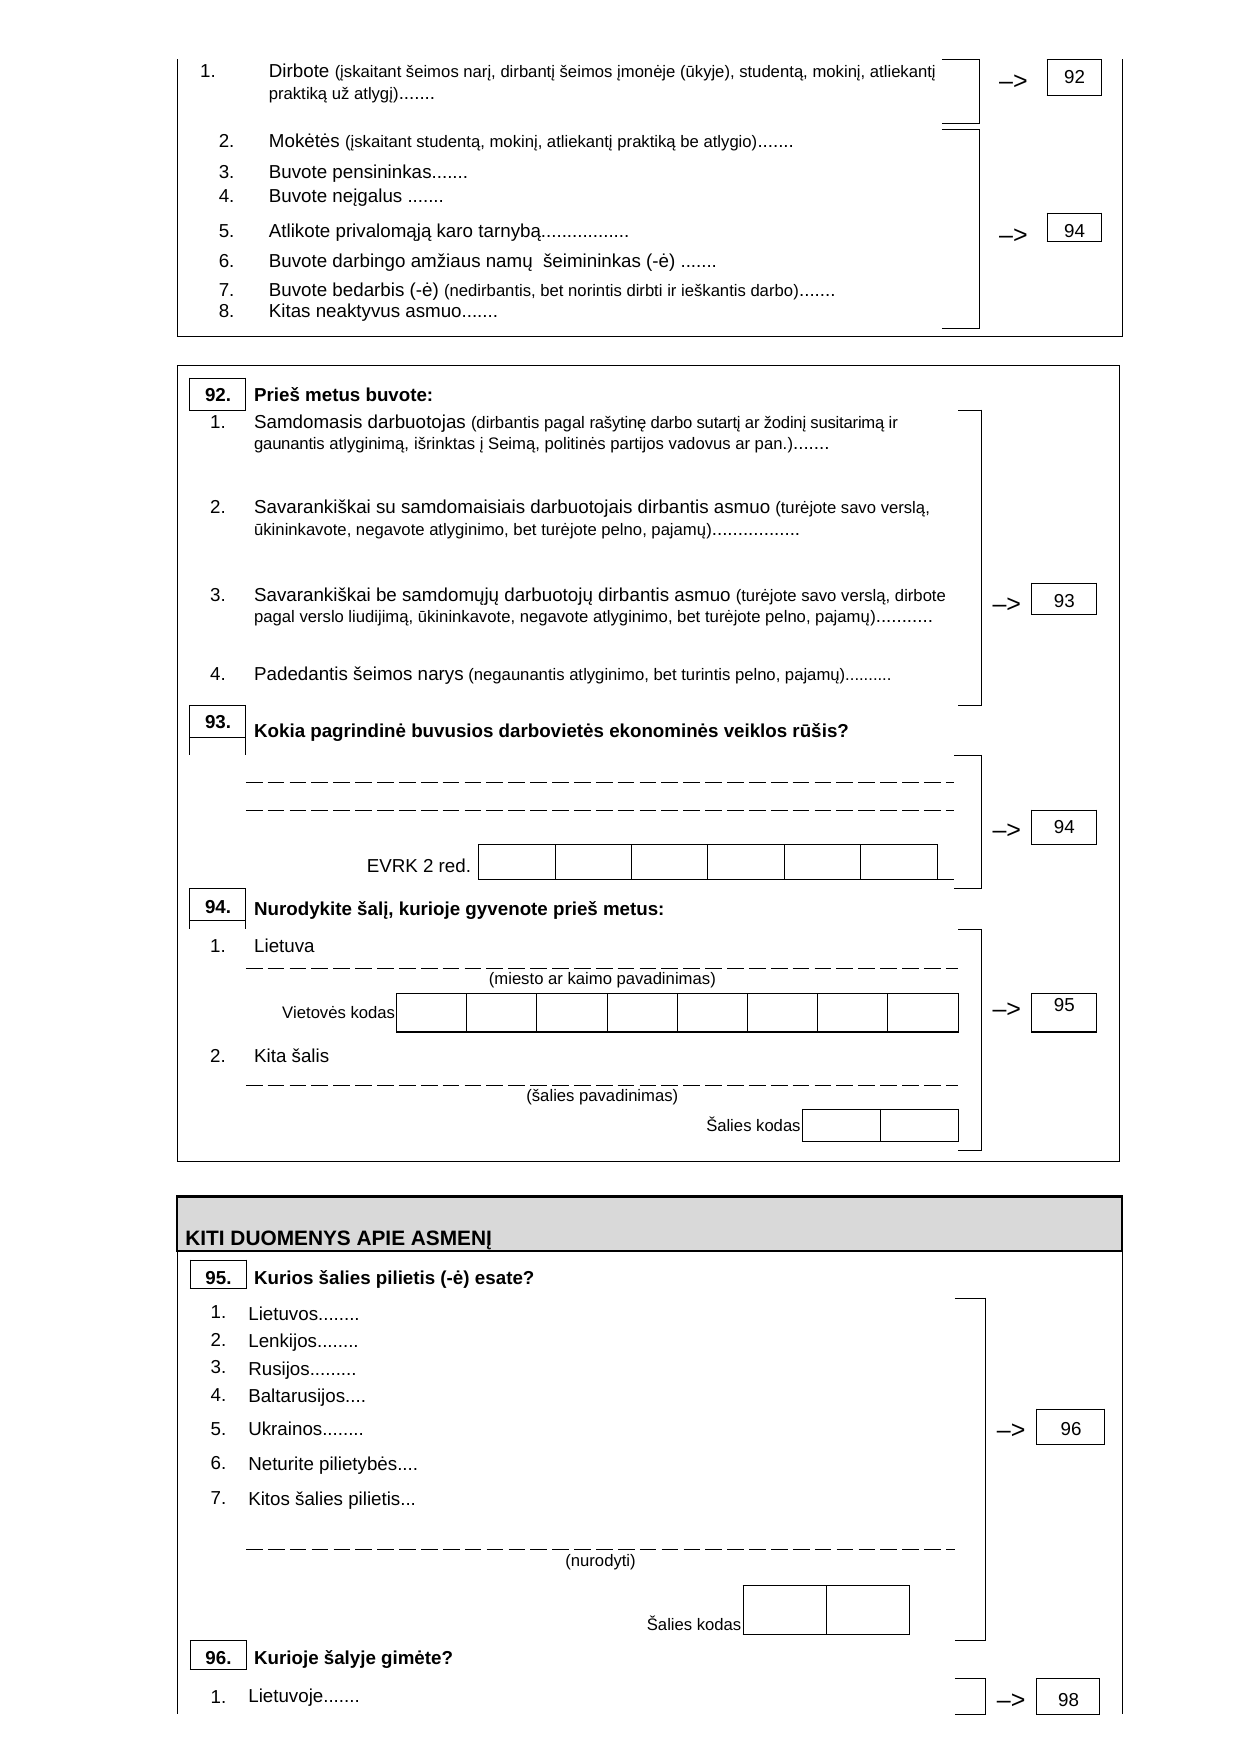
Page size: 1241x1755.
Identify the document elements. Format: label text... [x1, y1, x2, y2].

table_cell [1105, 1288, 1122, 1297]
table_cell [708, 845, 784, 879]
table_cell [958, 663, 981, 705]
table_cell [1037, 1381, 1100, 1408]
table_cell [1037, 1252, 1078, 1259]
table_cell [1101, 123, 1122, 129]
table_cell [1097, 929, 1119, 968]
table_cell [1037, 1640, 1100, 1669]
table_cell [986, 1515, 995, 1549]
table_cell [178, 250, 192, 275]
table_cell [178, 1634, 190, 1640]
table_cell 92 [1048, 60, 1101, 95]
table_cell [537, 994, 607, 1031]
table_cell Ukrainos........ [246, 1409, 955, 1444]
table_cell Savarankiškai su samdomaisiais darbuotojais dirbantis asmuo (turėjote savo verslą, ūkininkavote, negavote atlyginimo, bet turėjote pelno, pajamų)................. [246, 496, 981, 582]
table_cell [1037, 1445, 1105, 1480]
table_cell Kurios šalies pilietis (-ė) esate? [247, 1260, 955, 1288]
table_cell [178, 1585, 190, 1634]
table_cell (miesto ar kaimo pavadinimas) [246, 968, 958, 993]
table_cell [995, 1669, 1037, 1678]
table_cell [178, 328, 192, 336]
table_cell [818, 994, 887, 1031]
table_cell [995, 1288, 1037, 1297]
table_cell Samdomasis darbuotojas (dirbantis pagal rašytinę darbo sutartį ar žodinį susitarimą ir gaunantis atlyginimą, išrinktas į Seimą, politinės partijos vadovus ar pan.)....... [246, 410, 958, 496]
table_cell [178, 129, 192, 158]
table_cell [1047, 250, 1101, 275]
table_cell [1097, 968, 1119, 993]
table_cell [246, 810, 954, 844]
table_cell Atlikote privalomąją karo tarnybą................. [261, 213, 942, 250]
table_cell [178, 1085, 190, 1109]
table_cell [785, 845, 860, 879]
table_cell 4. [190, 663, 246, 705]
table_cell [178, 1444, 190, 1480]
table_cell [1047, 185, 1101, 213]
table_cell 96 [1037, 1410, 1104, 1444]
table_cell [1047, 328, 1101, 336]
table_cell [955, 1299, 985, 1326]
table_cell [632, 845, 707, 879]
table_cell [1032, 615, 1097, 663]
table_cell [982, 1085, 1032, 1109]
table_cell 94 [1048, 214, 1101, 241]
table_cell [942, 185, 979, 213]
table_cell [246, 1515, 955, 1549]
table_cell [827, 1586, 909, 1634]
table_cell [246, 755, 954, 782]
table_cell [178, 1381, 190, 1408]
table_cell [1101, 59, 1122, 123]
table_cell [861, 845, 937, 879]
table_cell [942, 213, 979, 250]
table_cell [1100, 1381, 1122, 1408]
table_cell [1037, 1634, 1100, 1640]
table_cell [986, 1585, 1037, 1634]
table_cell [955, 1354, 985, 1381]
table_cell [985, 1260, 1037, 1288]
table_cell [986, 1549, 995, 1585]
table_cell [1032, 1141, 1097, 1161]
table_cell [980, 95, 1047, 123]
table_cell [178, 410, 190, 496]
table_cell [190, 738, 245, 755]
table_cell [1032, 879, 1097, 888]
table_cell [178, 185, 192, 213]
table_cell [955, 1480, 985, 1514]
table_cell [678, 994, 747, 1031]
table_cell [479, 845, 555, 879]
table_cell [190, 755, 246, 782]
table_cell –> [982, 993, 1031, 1031]
table_cell [954, 810, 981, 844]
table_cell Buvote darbingo amžiaus namų šeimininkas (-ė) ....... [261, 250, 942, 275]
table_cell [1100, 1354, 1122, 1381]
table_cell [955, 1444, 985, 1480]
table_cell Padedantis šeimos narys (negaunantis atlyginimo, bet turintis pelno, pajamų).......... [246, 663, 958, 705]
table_cell [958, 583, 981, 663]
table_cell [942, 124, 979, 129]
table_cell 2. [192, 129, 261, 158]
table_cell [1097, 810, 1119, 844]
table_cell Baltarusijos.... [246, 1381, 955, 1408]
table_cell [982, 496, 1032, 582]
table_cell [958, 1085, 981, 1109]
table_cell [986, 1480, 995, 1514]
table_cell [1097, 782, 1119, 809]
table_cell 4. [190, 1381, 246, 1408]
table_cell 3. [190, 583, 246, 663]
table_cell –> [986, 1678, 1036, 1714]
table_cell 94. [190, 889, 245, 920]
table_cell [985, 1252, 1037, 1259]
table_cell [178, 300, 192, 327]
table_cell [246, 1669, 955, 1678]
table_cell [979, 123, 1047, 129]
table_cell [955, 1515, 985, 1549]
table_cell [178, 1669, 190, 1678]
table_cell [942, 60, 979, 123]
table_cell [190, 968, 246, 993]
table_cell [982, 782, 1032, 809]
table_cell 4. [192, 185, 261, 213]
table_header [1032, 366, 1097, 377]
table_cell [178, 844, 190, 879]
table_cell [744, 1586, 826, 1634]
table_cell [178, 1354, 190, 1381]
table_cell [467, 994, 536, 1031]
table_cell [556, 845, 631, 879]
table_cell [995, 1549, 1037, 1585]
table_cell [190, 782, 246, 809]
table_cell [1032, 1109, 1097, 1141]
table_cell [1101, 129, 1122, 158]
table_cell [1037, 1298, 1100, 1326]
table_cell [178, 123, 192, 129]
table_cell [1097, 378, 1119, 409]
table_cell [1047, 96, 1101, 123]
table_cell [982, 844, 1032, 879]
table_cell [1037, 1260, 1100, 1288]
table_cell [178, 378, 189, 409]
table_cell [1097, 705, 1119, 755]
table_cell [995, 1444, 1037, 1480]
table_cell [986, 1298, 1037, 1326]
table_cell Kitas neaktyvus asmuo....... [261, 300, 942, 327]
table_cell 1. [190, 411, 246, 496]
table_header [178, 366, 190, 377]
table_cell [803, 1110, 880, 1141]
table_cell [942, 130, 979, 158]
table_cell [1097, 1031, 1119, 1084]
table_cell [835, 1634, 955, 1640]
table_cell [190, 921, 245, 929]
table_cell [178, 968, 190, 993]
table_cell [178, 59, 192, 123]
table_cell [1037, 1669, 1105, 1678]
table_cell 1. [190, 929, 246, 968]
table_cell [178, 1409, 190, 1444]
table_cell [190, 1549, 246, 1585]
table_cell [1105, 1669, 1122, 1678]
table_cell 6. [192, 250, 261, 275]
table_cell [1037, 1326, 1100, 1353]
table_cell [178, 993, 190, 1031]
table_cell (nurodyti) [246, 1549, 955, 1585]
table_cell [178, 1549, 190, 1585]
table_cell [1097, 879, 1119, 888]
table_cell [1032, 782, 1097, 809]
table_cell [955, 1669, 985, 1678]
table_cell Buvote neįgalus ....... [261, 185, 942, 213]
table_cell [178, 1326, 190, 1353]
table_cell Dirbote (įskaitant šeimos narį, dirbantį šeimos įmonėje (ūkyje), studentą, mokinį, atliekantį praktiką už atlygį)....... [261, 59, 942, 123]
table_cell Lietuvoje....... [246, 1678, 955, 1714]
table_cell [1037, 1480, 1105, 1514]
table_cell [1037, 1288, 1105, 1297]
table_cell [1100, 1298, 1122, 1326]
table_cell [955, 1288, 985, 1297]
table_cell [938, 844, 981, 879]
table_cell EVRK 2 red. [230, 844, 478, 879]
table_cell [1037, 1515, 1105, 1549]
table_cell –> [980, 213, 1047, 250]
table_cell [178, 879, 190, 888]
table_cell [1100, 1640, 1122, 1669]
table_cell [954, 879, 981, 888]
table_cell [954, 756, 981, 782]
table_cell [1097, 496, 1119, 582]
table_cell [955, 1641, 985, 1669]
table_cell [190, 810, 246, 844]
table_cell [758, 1635, 835, 1640]
table_cell Lietuvos........ [246, 1298, 955, 1326]
table_cell [1037, 1549, 1105, 1585]
table_cell Mokėtės (įskaitant studentą, mokinį, atliekantį praktiką be atlygio)....... [261, 129, 942, 158]
table_cell [1047, 129, 1101, 158]
table_cell 7. [192, 275, 261, 300]
table_cell [178, 1031, 190, 1084]
table_header [246, 366, 958, 377]
table_cell [178, 663, 190, 705]
table_cell [1032, 968, 1097, 993]
table_cell [246, 1141, 958, 1161]
table_cell [178, 158, 192, 185]
table_cell [1037, 1354, 1100, 1381]
table_cell 3. [192, 158, 261, 185]
table_cell [888, 994, 958, 1031]
table_cell [1032, 755, 1097, 782]
table_cell 1. [190, 1678, 246, 1714]
table_cell 1. [192, 59, 261, 123]
table_cell Kokia pagrindinė buvusios darbovietės ekonominės veiklos rūšis? [246, 705, 1097, 755]
table_cell [190, 1515, 246, 1549]
table_cell Nurodykite šalį, kurioje gyvenote prieš metus: [246, 888, 1097, 929]
table_cell [1101, 213, 1122, 250]
table_cell [982, 968, 1032, 993]
table_cell 5. [192, 213, 261, 250]
table_cell [986, 1354, 1037, 1381]
table_cell [980, 158, 1047, 185]
table_cell [942, 158, 979, 185]
table_cell [246, 1634, 758, 1640]
table_cell [1097, 1085, 1119, 1109]
table_cell [1097, 1109, 1119, 1141]
table_cell [178, 275, 192, 300]
table_cell [178, 1109, 190, 1141]
table_cell 1. [190, 1298, 246, 1326]
table_cell [958, 1141, 981, 1150]
table_cell [942, 250, 979, 275]
table_cell (šalies pavadinimas) [246, 1085, 958, 1109]
table_cell [942, 275, 979, 300]
table_cell [842, 880, 954, 888]
table_cell [1100, 1326, 1122, 1353]
table_cell [178, 1678, 190, 1714]
table_cell –> [986, 1409, 1036, 1444]
table_cell 94 [1032, 811, 1096, 844]
table_cell [1105, 1480, 1122, 1514]
table_cell [1105, 1515, 1122, 1549]
table_cell [608, 994, 677, 1031]
table_cell [190, 1141, 246, 1161]
table_header [1097, 366, 1119, 377]
table_cell [479, 880, 842, 888]
table_cell [961, 328, 1047, 336]
table_header [958, 366, 981, 377]
table_header [981, 366, 1032, 377]
table_cell [1101, 185, 1122, 213]
table_cell [178, 1141, 190, 1161]
table_cell [1047, 275, 1101, 300]
table_cell [995, 1480, 1037, 1514]
table_cell [192, 123, 261, 129]
table_cell [986, 1381, 1037, 1408]
table_cell [1100, 1678, 1122, 1714]
table_cell [982, 1109, 1032, 1141]
table_cell 92. [190, 379, 245, 409]
table_cell [1032, 410, 1097, 496]
table_cell 98 [1037, 1679, 1099, 1714]
table_cell [261, 328, 929, 336]
table_cell [980, 185, 1047, 213]
table_cell 8. [192, 300, 261, 327]
table_cell [980, 129, 1047, 158]
table_cell [748, 994, 817, 1031]
table_cell [955, 1409, 985, 1444]
table_cell Kitos šalies pilietis... [246, 1480, 955, 1514]
table_cell 2. [190, 1326, 246, 1353]
table_cell [985, 1288, 995, 1297]
table_cell Savarankiškai be samdomųjų darbuotojų dirbantis asmuo (turėjote savo verslą, dirbote pagal verslo liudijimą, ūkininkavote, negavote atlyginimo, bet turėjote pelno, pajamų)........... [246, 583, 958, 663]
table_cell [954, 782, 981, 809]
table_cell [196, 1252, 293, 1259]
table_cell 5. [190, 1409, 246, 1444]
table_cell [982, 410, 1032, 496]
table_cell [910, 1585, 985, 1634]
table_cell [178, 1640, 190, 1669]
table_cell [178, 1260, 190, 1288]
table_cell [955, 1260, 985, 1288]
table_cell Rusijos......... [246, 1354, 955, 1381]
table_cell Buvote bedarbis (-ė) (nedirbantis, bet norintis dirbti ir ieškantis darbo)....... [261, 275, 942, 300]
table_cell [981, 1141, 1032, 1161]
table_cell [881, 1110, 958, 1141]
table_cell [955, 1252, 985, 1259]
table_cell [190, 1085, 246, 1109]
table_cell [1097, 410, 1119, 496]
table_cell [955, 1381, 985, 1408]
table_cell Lenkijos........ [246, 1326, 955, 1353]
table_cell [178, 583, 190, 663]
table_cell [190, 1670, 246, 1678]
table_cell [1105, 1444, 1122, 1480]
table_cell [1101, 275, 1122, 300]
table_cell [959, 993, 981, 1031]
table_cell [1097, 888, 1119, 929]
table_cell [982, 1031, 1032, 1084]
table_cell [1037, 1585, 1100, 1634]
table_cell 6. [190, 1444, 246, 1480]
table_cell [982, 929, 1032, 968]
table_cell 95 [1032, 994, 1096, 1031]
table_cell –> [980, 59, 1047, 95]
table_cell [995, 1515, 1037, 1549]
table_cell [958, 930, 981, 968]
table_cell [982, 879, 1032, 888]
table_cell [1032, 496, 1097, 582]
table_cell 2. [190, 496, 246, 582]
table_cell [246, 782, 954, 809]
table_cell 3. [190, 1354, 246, 1381]
table_cell [955, 1549, 985, 1585]
table_cell [261, 123, 942, 129]
table_cell [1100, 1585, 1122, 1634]
table_cell [1032, 1033, 1097, 1084]
table_cell [1100, 1634, 1122, 1640]
table_cell [955, 1326, 985, 1353]
table_cell [1105, 1409, 1122, 1444]
table_cell Vietovės kodas [246, 993, 396, 1031]
table_cell [1101, 300, 1122, 327]
table_cell [955, 1679, 985, 1714]
table_cell [982, 755, 1032, 782]
table_cell [980, 300, 1047, 327]
table_cell 2. [190, 1031, 246, 1084]
table_cell [982, 663, 1032, 705]
table_cell [958, 1031, 981, 1084]
table_cell Kurioje šalyje gimėte? [247, 1640, 955, 1669]
table_cell Kita šalis [246, 1031, 958, 1084]
table_cell [1101, 158, 1122, 185]
table_cell [246, 1288, 955, 1297]
table_cell [178, 1515, 190, 1549]
table_cell . [190, 879, 479, 888]
table_cell [955, 1634, 985, 1640]
table_cell [1047, 123, 1101, 129]
table_cell [958, 968, 981, 993]
table_cell Buvote pensininkas....... [261, 158, 942, 185]
table_cell 93 [1032, 584, 1096, 614]
table_cell [1047, 242, 1101, 250]
table_header KITI DUOMENYS APIE ASMENĮ [178, 1198, 1121, 1250]
table_cell [958, 1151, 981, 1161]
table_cell [190, 1585, 246, 1634]
table_cell [178, 213, 192, 250]
table_cell [985, 1640, 1037, 1669]
table_cell [986, 1326, 1037, 1353]
table_cell [1097, 583, 1119, 663]
table_cell [178, 1480, 190, 1514]
table_cell [985, 1669, 995, 1678]
table_cell 95. [191, 1261, 246, 1288]
table_cell [178, 1288, 190, 1297]
table_cell 7. [190, 1480, 246, 1514]
table_cell [1078, 1252, 1122, 1259]
table_cell [397, 994, 466, 1031]
table_header [190, 366, 246, 377]
table_cell [959, 1109, 981, 1141]
table_cell [190, 1109, 246, 1141]
table_cell [190, 844, 230, 879]
table_cell 96. [191, 1641, 246, 1669]
table_cell [1032, 663, 1097, 705]
table_cell [1097, 844, 1119, 879]
table_cell [1047, 300, 1101, 327]
table_cell [980, 275, 1047, 300]
table_cell [1097, 755, 1119, 782]
table_cell [929, 328, 961, 336]
table_cell [1097, 993, 1119, 1031]
table_cell [1105, 1549, 1122, 1585]
table_cell [293, 1252, 955, 1259]
table_cell Šalies kodas [246, 1585, 743, 1634]
table_cell [986, 1444, 995, 1480]
table_cell Neturite pilietybės.... [246, 1444, 955, 1480]
table_cell –> [982, 810, 1031, 844]
table_cell [178, 929, 190, 968]
table_cell [178, 755, 190, 844]
table_cell [1032, 929, 1097, 968]
table_cell [980, 250, 1047, 275]
table_cell [1101, 328, 1122, 336]
table_cell [178, 1298, 190, 1326]
table_cell 93. [190, 706, 245, 737]
table_cell [958, 411, 981, 496]
table_cell Šalies kodas [246, 1109, 802, 1141]
table_cell [1100, 1260, 1122, 1288]
table_cell [190, 1634, 246, 1640]
table_cell Lietuva [246, 929, 958, 968]
table_cell –> [982, 583, 1032, 663]
table_cell [178, 705, 189, 755]
table_cell [178, 1252, 196, 1259]
table_cell Prieš metus buvote: [246, 378, 1097, 409]
table_cell [1047, 158, 1101, 185]
table_cell [986, 1634, 1037, 1640]
table_cell [1097, 1141, 1119, 1161]
table_cell [1032, 845, 1097, 879]
table_cell [942, 300, 979, 327]
table_cell [1032, 1085, 1097, 1109]
table_cell [190, 1289, 246, 1297]
table_cell [178, 496, 190, 582]
table_cell [1101, 250, 1122, 275]
table_cell [1097, 663, 1119, 705]
table_cell [192, 328, 261, 336]
table_cell [190, 993, 246, 1031]
table_cell [178, 888, 189, 929]
